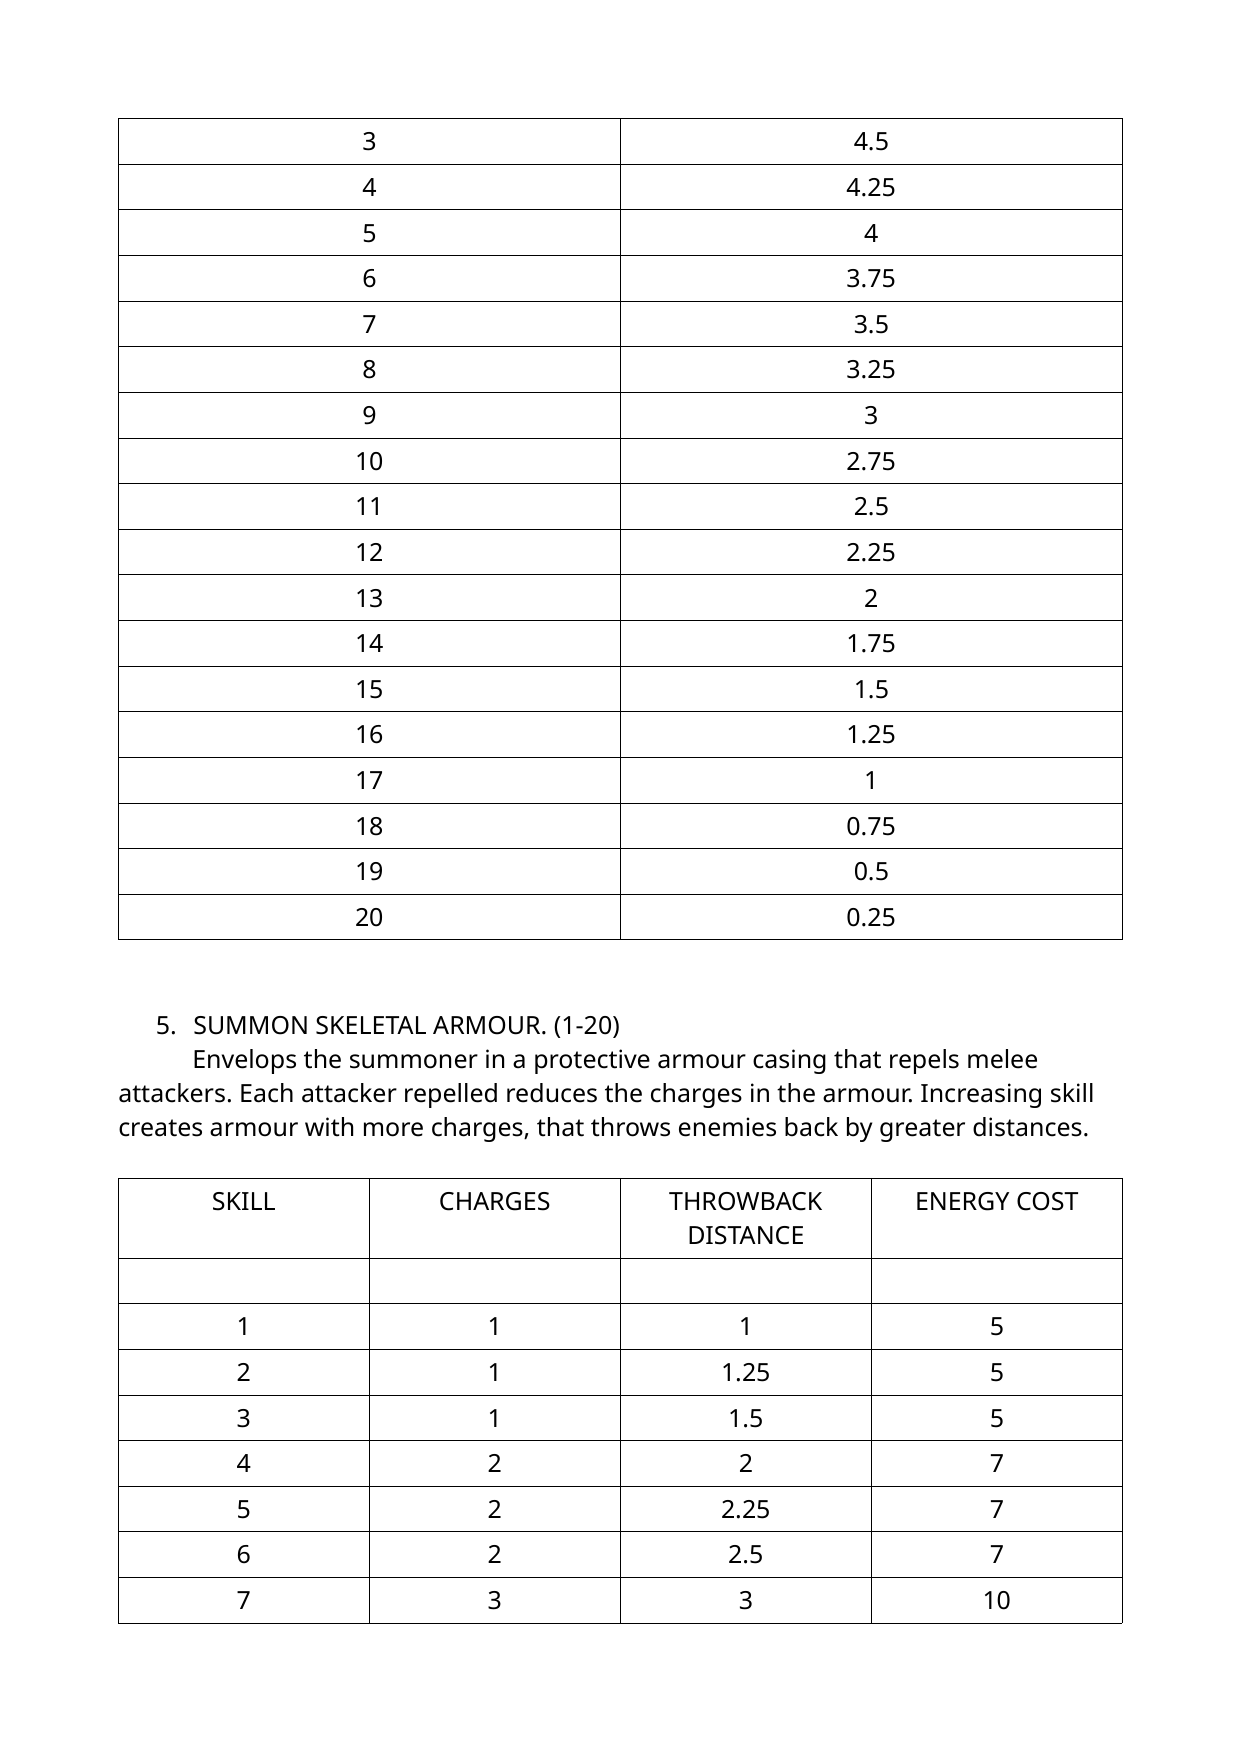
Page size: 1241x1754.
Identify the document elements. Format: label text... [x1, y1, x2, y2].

list SUMMON SKELETAL ARMOUR. (1-20) [156, 1008, 1122, 1042]
table_cell 0.25 [621, 895, 1122, 939]
table_cell 1.5 [621, 667, 1122, 711]
table_cell 3.5 [621, 302, 1122, 346]
table_cell 7 [119, 302, 620, 346]
table_cell [872, 1259, 1122, 1303]
table_cell 17 [119, 758, 620, 802]
table_cell 10 [119, 439, 620, 483]
table_cell 3 [621, 1578, 871, 1623]
table_cell 13 [119, 575, 620, 620]
table_cell 3 [621, 393, 1122, 437]
table_cell 2 [119, 1350, 369, 1394]
table_cell 7 [872, 1487, 1122, 1531]
table_cell 16 [119, 712, 620, 757]
table_cell [370, 1259, 620, 1303]
table_cell 1 [621, 1304, 871, 1349]
table_cell 12 [119, 530, 620, 574]
table_cell 4 [621, 210, 1122, 255]
table_cell 6 [119, 1532, 369, 1577]
table_cell 14 [119, 621, 620, 666]
table_cell 1.25 [621, 712, 1122, 757]
table_cell [119, 1259, 369, 1303]
table_cell 6 [119, 256, 620, 301]
table_cell 3.25 [621, 347, 1122, 392]
table_cell 2 [621, 1441, 871, 1486]
table_cell 2.5 [621, 1532, 871, 1577]
table_header THROWBACK DISTANCE [621, 1179, 871, 1258]
table_cell 4 [119, 165, 620, 209]
table_cell 1.25 [621, 1350, 871, 1394]
table_cell 4.25 [621, 165, 1122, 209]
table_cell 2 [370, 1532, 620, 1577]
table_cell 3 [119, 119, 620, 164]
table_header CHARGES [370, 1179, 620, 1258]
table_cell 19 [119, 849, 620, 894]
table_cell 10 [872, 1578, 1122, 1623]
table_cell 1.5 [621, 1396, 871, 1440]
table_cell 1 [621, 758, 1122, 802]
table_cell 7 [872, 1441, 1122, 1486]
table_cell 8 [119, 347, 620, 392]
table_cell 2 [370, 1487, 620, 1531]
table_cell 7 [119, 1578, 369, 1623]
table_cell 15 [119, 667, 620, 711]
table_cell 18 [119, 804, 620, 848]
table_header SKILL [119, 1179, 369, 1258]
table_cell [621, 1259, 871, 1303]
table_cell 5 [119, 1487, 369, 1531]
text Envelops the summoner in a protective armour casing that repels melee attackers. Each attacker repelled reduces the charges in the armour. Increasing skill creates armour with more charges, that throws enemies back by greater distances. [118, 1042, 1122, 1144]
table_cell 1 [370, 1350, 620, 1394]
table_header ENERGY COST [872, 1179, 1122, 1258]
table_cell 0.75 [621, 804, 1122, 848]
table_cell 2.75 [621, 439, 1122, 483]
table_cell 9 [119, 393, 620, 437]
table_cell 5 [872, 1304, 1122, 1349]
table_cell 5 [119, 210, 620, 255]
table_cell 2 [370, 1441, 620, 1486]
table_cell 3 [119, 1396, 369, 1440]
table_cell 3.75 [621, 256, 1122, 301]
table_cell 20 [119, 895, 620, 939]
table_cell 3 [370, 1578, 620, 1623]
table_cell 5 [872, 1350, 1122, 1394]
table_cell 2.25 [621, 530, 1122, 574]
table_cell 0.5 [621, 849, 1122, 894]
table_cell 2.5 [621, 484, 1122, 529]
table_cell 1 [370, 1304, 620, 1349]
table_cell 5 [872, 1396, 1122, 1440]
table_cell 7 [872, 1532, 1122, 1577]
table_cell 1.75 [621, 621, 1122, 666]
table_cell 2.25 [621, 1487, 871, 1531]
table_cell 4.5 [621, 119, 1122, 164]
table_cell 1 [119, 1304, 369, 1349]
table_cell 1 [370, 1396, 620, 1440]
table_cell 4 [119, 1441, 369, 1486]
table_cell 11 [119, 484, 620, 529]
table_cell 2 [621, 575, 1122, 620]
